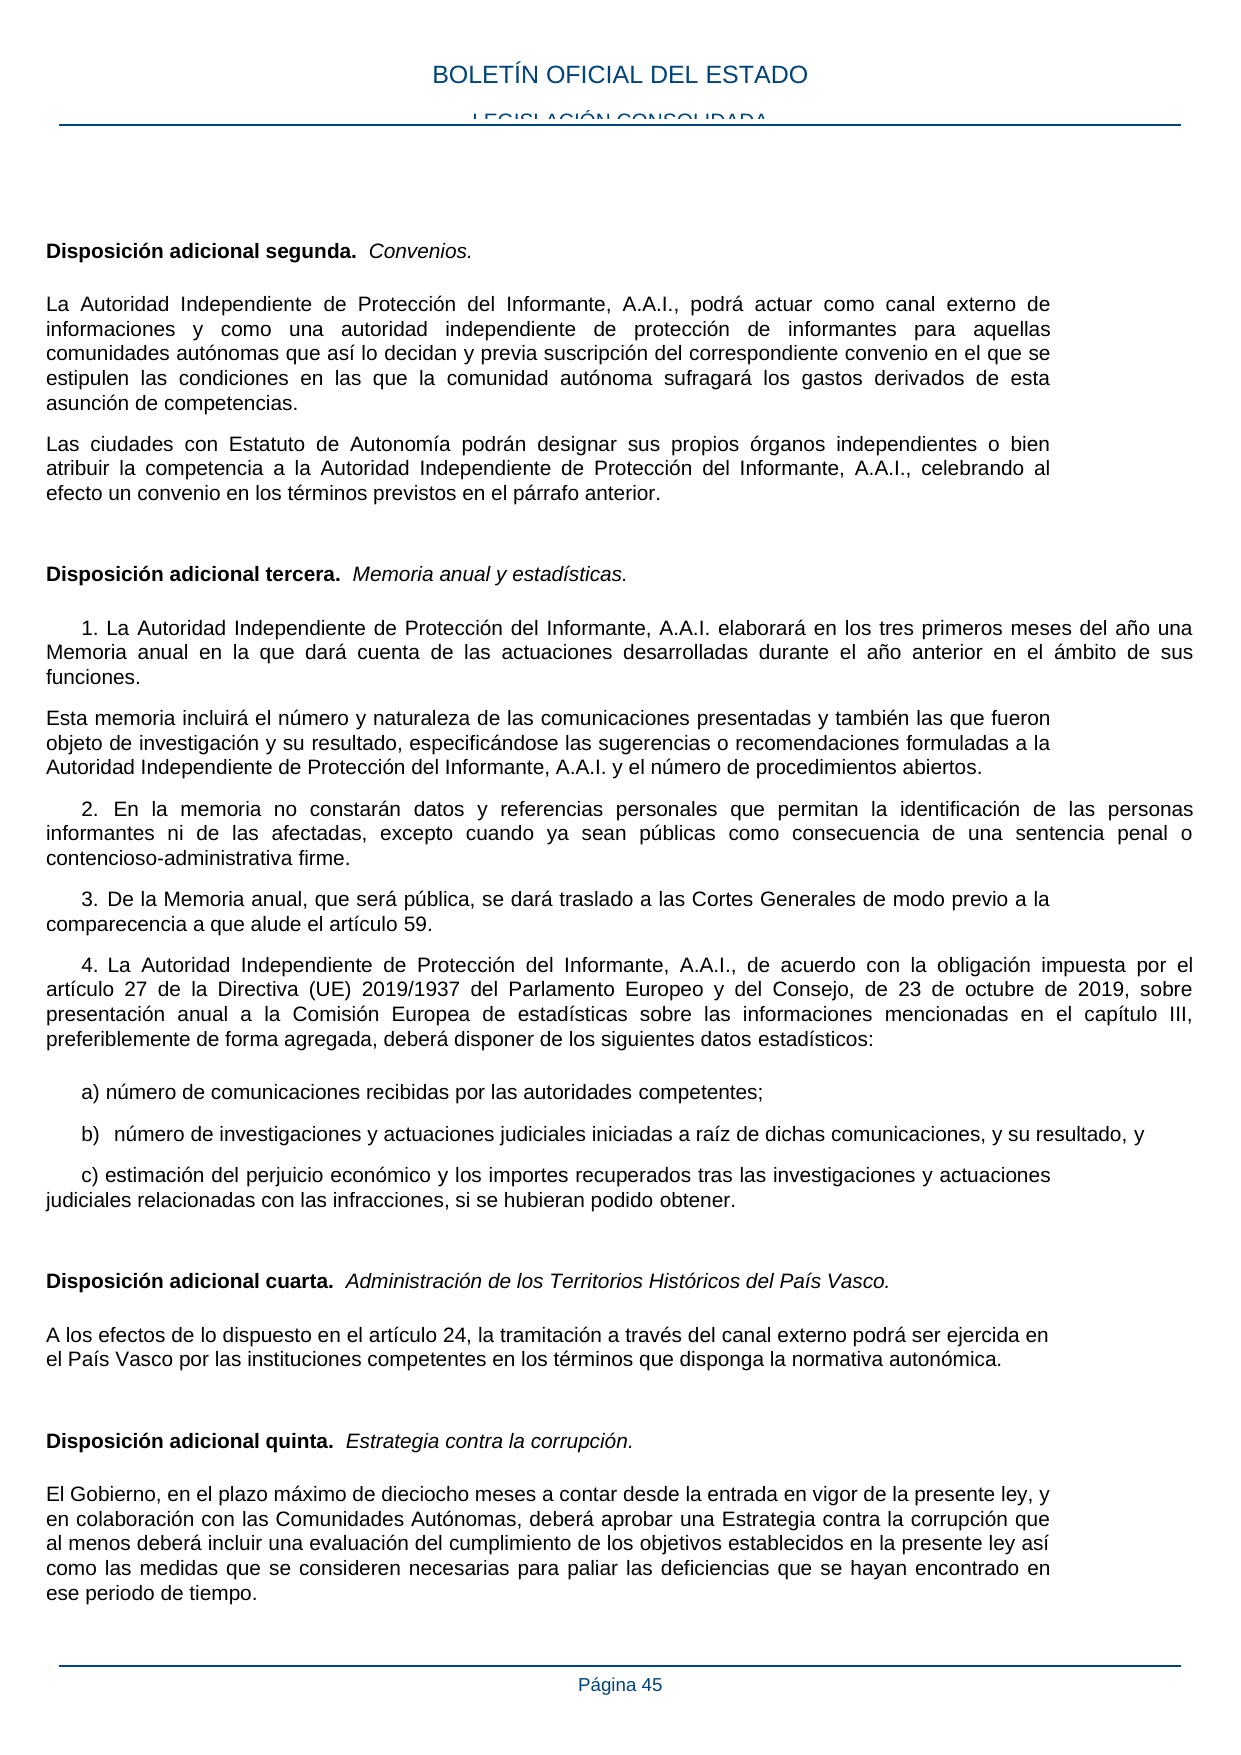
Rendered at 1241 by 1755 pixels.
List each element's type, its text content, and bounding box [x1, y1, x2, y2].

list La Autoridad Independiente de Protección del Informante, A.A.I. elaborará en los tres primeros meses del año una Memoria anual en la que dará cuenta de las actuaciones desarrolladas durante el año anterior en el ámbito de sus funciones. [46, 616, 1195, 689]
list La Autoridad Independiente de Protección del Informante, A.A.I., de acuerdo con la obligación impuesta por el artículo 27 de la Directiva (UE) 2019/1937 del Parlamento Europeo y del Consejo, de 23 de octubre de 2019, sobre presentación anual a la Comisión Europea de estadísticas sobre las informaciones mencionadas en el capítulo III, preferiblemente de forma agregada, deberá disponer de los siguientes datos estadísticos: [46, 953, 1195, 1050]
text Disposición adicional cuarta. Administración de los Territorios Históricos del País Vasco. [46, 1269, 1195, 1293]
list De la Memoria anual, que será pública, se dará traslado a las Cortes Generales de modo previo a la comparecencia a que alude el artículo 59. [46, 887, 1052, 935]
text El Gobierno, en el plazo máximo de dieciocho meses a contar desde la entrada en vigor de la presente ley, y en colaboración con las Comunidades Autónomas, deberá aprobar una Estrategia contra la corrupción que al menos deberá incluir una evaluación del cumplimiento de los objetivos establecidos en la presente ley así como las medidas que se consideren necesarias para paliar las deficiencias que se hayan encontrado en ese periodo de tiempo. [46, 1482, 1052, 1604]
list En la memoria no constarán datos y referencias personales que permitan la identificación de las personas informantes ni de las afectadas, excepto cuando ya sean públicas como consecuencia de una sentencia penal o contencioso-administrativa firme. [46, 796, 1195, 869]
text A los efectos de lo dispuesto en el artículo 24, la tramitación a través del canal externo podrá ser ejercida en el País Vasco por las instituciones competentes en los términos que disponga la normativa autonómica. [46, 1322, 1052, 1371]
text Disposición adicional segunda. Convenios. [46, 238, 1195, 262]
text Disposición adicional quinta. Estrategia contra la corrupción. [46, 1429, 1195, 1453]
list número de comunicaciones recibidas por las autoridades competentes; [46, 1080, 1195, 1104]
text La Autoridad Independiente de Protección del Informante, A.A.I., podrá actuar como canal externo de informaciones y como una autoridad independiente de protección de informantes para aquellas comunidades autónomas que así lo decidan y previa suscripción del correspondiente convenio en el que se estipulen las condiciones en las que la comunidad autónoma sufragará los gastos derivados de esta asunción de competencias. [46, 292, 1052, 414]
text Disposición adicional tercera. Memoria anual y estadísticas. [46, 562, 1195, 586]
list número de investigaciones y actuaciones judiciales iniciadas a raíz de dichas comunicaciones, y su resultado, y [46, 1122, 1195, 1146]
text Las ciudades con Estatuto de Autonomía podrán designar sus propios órganos independientes o bien atribuir la competencia a la Autoridad Independiente de Protección del Informante, A.A.I., celebrando al efecto un convenio en los términos previstos en el párrafo anterior. [46, 432, 1052, 505]
list estimación del perjuicio económico y los importes recuperados tras las investigaciones y actuaciones judiciales relacionadas con las infracciones, si se hubieran podido obtener. [46, 1163, 1052, 1211]
text Esta memoria incluirá el número y naturaleza de las comunicaciones presentadas y también las que fueron objeto de investigación y su resultado, especificándose las sugerencias o recomendaciones formuladas a la Autoridad Independiente de Protección del Informante, A.A.I. y el número de procedimientos abiertos. [46, 706, 1052, 779]
